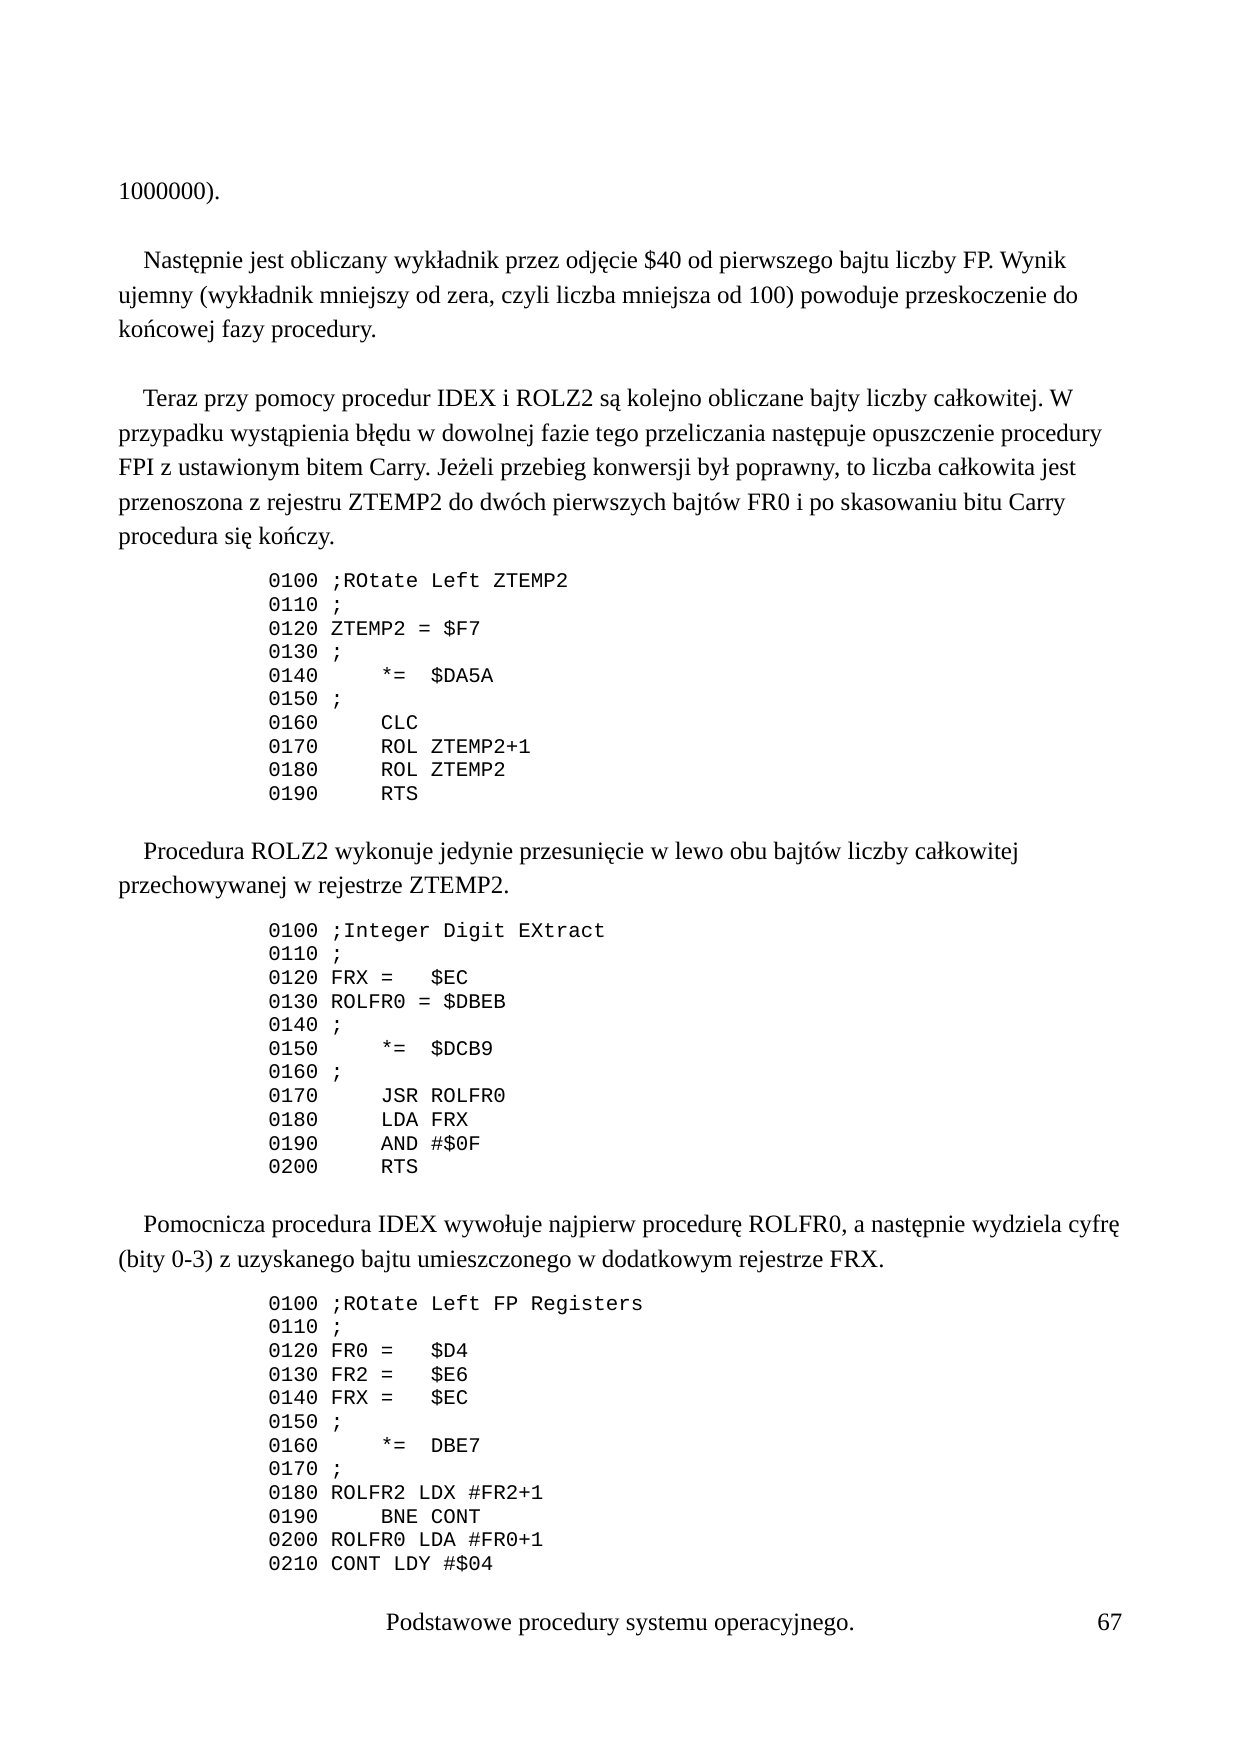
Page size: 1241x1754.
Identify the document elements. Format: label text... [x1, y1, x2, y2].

text 0120 ZTEMP2 = $F7 [118, 617, 1122, 641]
text 0180 ROL ZTEMP2 [118, 759, 1122, 783]
text 0110 ; [118, 1316, 1122, 1340]
text 0180 LDA FRX [118, 1109, 1122, 1132]
text 0150 ; [118, 1411, 1122, 1435]
text 0100 ;ROtate Left FP Registers [118, 1293, 1122, 1316]
text Pomocnicza procedura IDEX wywołuje najpierw procedurę ROLFR0, a następnie wydziela cyfrę (bity 0-3) z uzyskanego bajtu umieszczonego w dodatkowym rejestrze FRX. [118, 1209, 1122, 1272]
text 0100 ;Integer Digit EXtract [118, 920, 1122, 943]
text 0130 FR2 = $E6 [118, 1364, 1122, 1387]
text 0190 BNE CONT [118, 1506, 1122, 1529]
text 1000000). Następnie jest obliczany wykładnik przez odjęcie $40 od pierwszego bajtu liczby FP. Wynik ujemny (wykładnik mniejszy od zera, czyli liczba mniejsza od 100) powoduje przeskoczenie do końcowej fazy procedury. Teraz przy pomocy procedur IDEX i ROLZ2 są kolejno obliczane bajty liczby całkowitej. W przypadku wystąpienia błędu w dowolnej fazie tego przeliczania następuje opuszczenie procedury FPI z ustawionym bitem Carry. Jeżeli przebieg konwersji był poprawny, to liczba całkowita jest przenoszona z rejestru ZTEMP2 do dwóch pierwszych bajtów FR0 i po skasowaniu bitu Carry procedura się kończy. [118, 176, 1122, 550]
text 0160 *= DBE7 [118, 1435, 1122, 1458]
text 0140 FRX = $EC [118, 1387, 1122, 1411]
text 0100 ;ROtate Left ZTEMP2 [118, 570, 1122, 594]
text 0130 ; [118, 641, 1122, 665]
text 0130 ROLFR0 = $DBEB [118, 991, 1122, 1014]
text 0110 ; [118, 943, 1122, 967]
text 0180 ROLFR2 LDX #FR2+1 [118, 1482, 1122, 1506]
text 0190 RTS [118, 783, 1122, 807]
text 0140 ; [118, 1014, 1122, 1038]
text 0190 AND #$0F [118, 1132, 1122, 1156]
text 0140 *= $DA5A [118, 665, 1122, 688]
text Procedura ROLZ2 wykonuje jedynie przesunięcie w lewo obu bajtów liczby całkowitej przechowywanej w rejestrze ZTEMP2. [118, 836, 1122, 899]
text 0150 *= $DCB9 [118, 1038, 1122, 1062]
text 0170 ROL ZTEMP2+1 [118, 736, 1122, 759]
text 0120 FRX = $EC [118, 967, 1122, 991]
text 0150 ; [118, 688, 1122, 712]
text 0110 ; [118, 594, 1122, 617]
text 0210 CONT LDY #$04 [118, 1553, 1122, 1577]
text 0120 FR0 = $D4 [118, 1340, 1122, 1364]
text 0170 JSR ROLFR0 [118, 1085, 1122, 1109]
text 0170 ; [118, 1458, 1122, 1482]
text 0200 ROLFR0 LDA #FR0+1 [118, 1529, 1122, 1553]
text 0160 CLC [118, 712, 1122, 736]
text 0160 ; [118, 1062, 1122, 1085]
text 0200 RTS [118, 1156, 1122, 1180]
